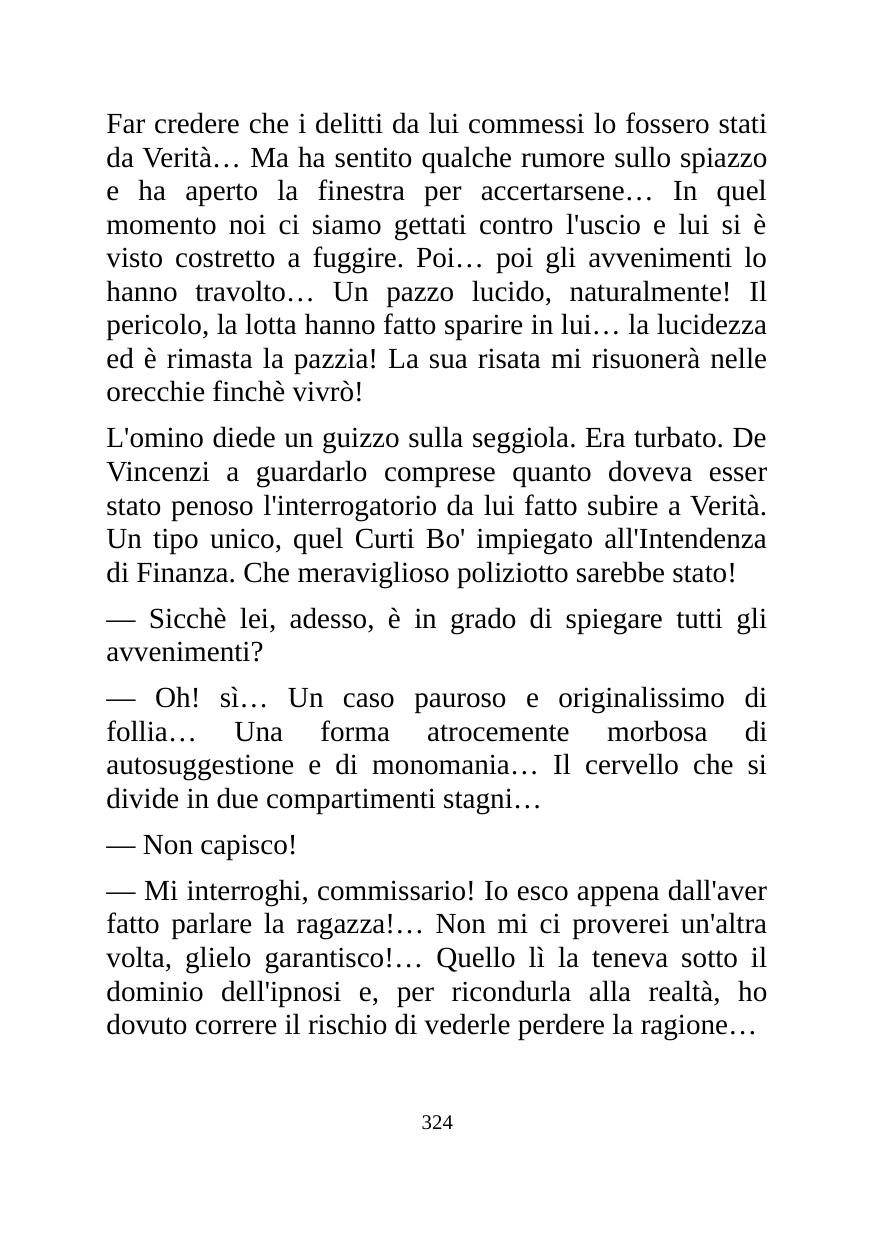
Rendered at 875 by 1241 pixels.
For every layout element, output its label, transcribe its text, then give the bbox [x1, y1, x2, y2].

text — Sicchè lei, adesso, è in grado di spiegare tutti gli avvenimenti? [106, 601, 768, 668]
text Far credere che i delitti da lui commessi lo fossero stati da Verità… Ma ha sentito qualche rumore sullo spiazzo e ha aperto la finestra per accertarsene… In quel momento noi ci siamo gettati contro l'uscio e lui si è visto costretto a fuggire. Poi… poi gli avvenimenti lo hanno travolto… Un pazzo lucido, naturalmente! Il pericolo, la lotta hanno fatto sparire in lui… la lucidezza ed è rimasta la pazzia! La sua risata mi risuonerà nelle orecchie finchè vivrò! [106, 106, 768, 408]
text — Mi interroghi, commissario! Io esco appena dall'aver fatto parlare la ragazza!… Non mi ci proverei un'altra volta, glielo garantisco!… Quello lì la teneva sotto il dominio dell'ipnosi e, per ricondurla alla realtà, ho dovuto correre il rischio di vederle perdere la ragione… [106, 873, 768, 1041]
text L'omino diede un guizzo sulla seggiola. Era turbato. De Vincenzi a guardarlo comprese quanto doveva esser stato penoso l'interrogatorio da lui fatto subire a Verità. Un tipo unico, quel Curti Bo' impiegato all'Intendenza di Finanza. Che meraviglioso poliziotto sarebbe stato! [106, 421, 768, 588]
text — Non capisco! [106, 827, 768, 861]
text — Oh! sì… Un caso pauroso e originalissimo di follia… Una forma atrocemente morbosa di autosuggestione e di monomania… Il cervello che si divide in due compartimenti stagni… [106, 680, 768, 814]
